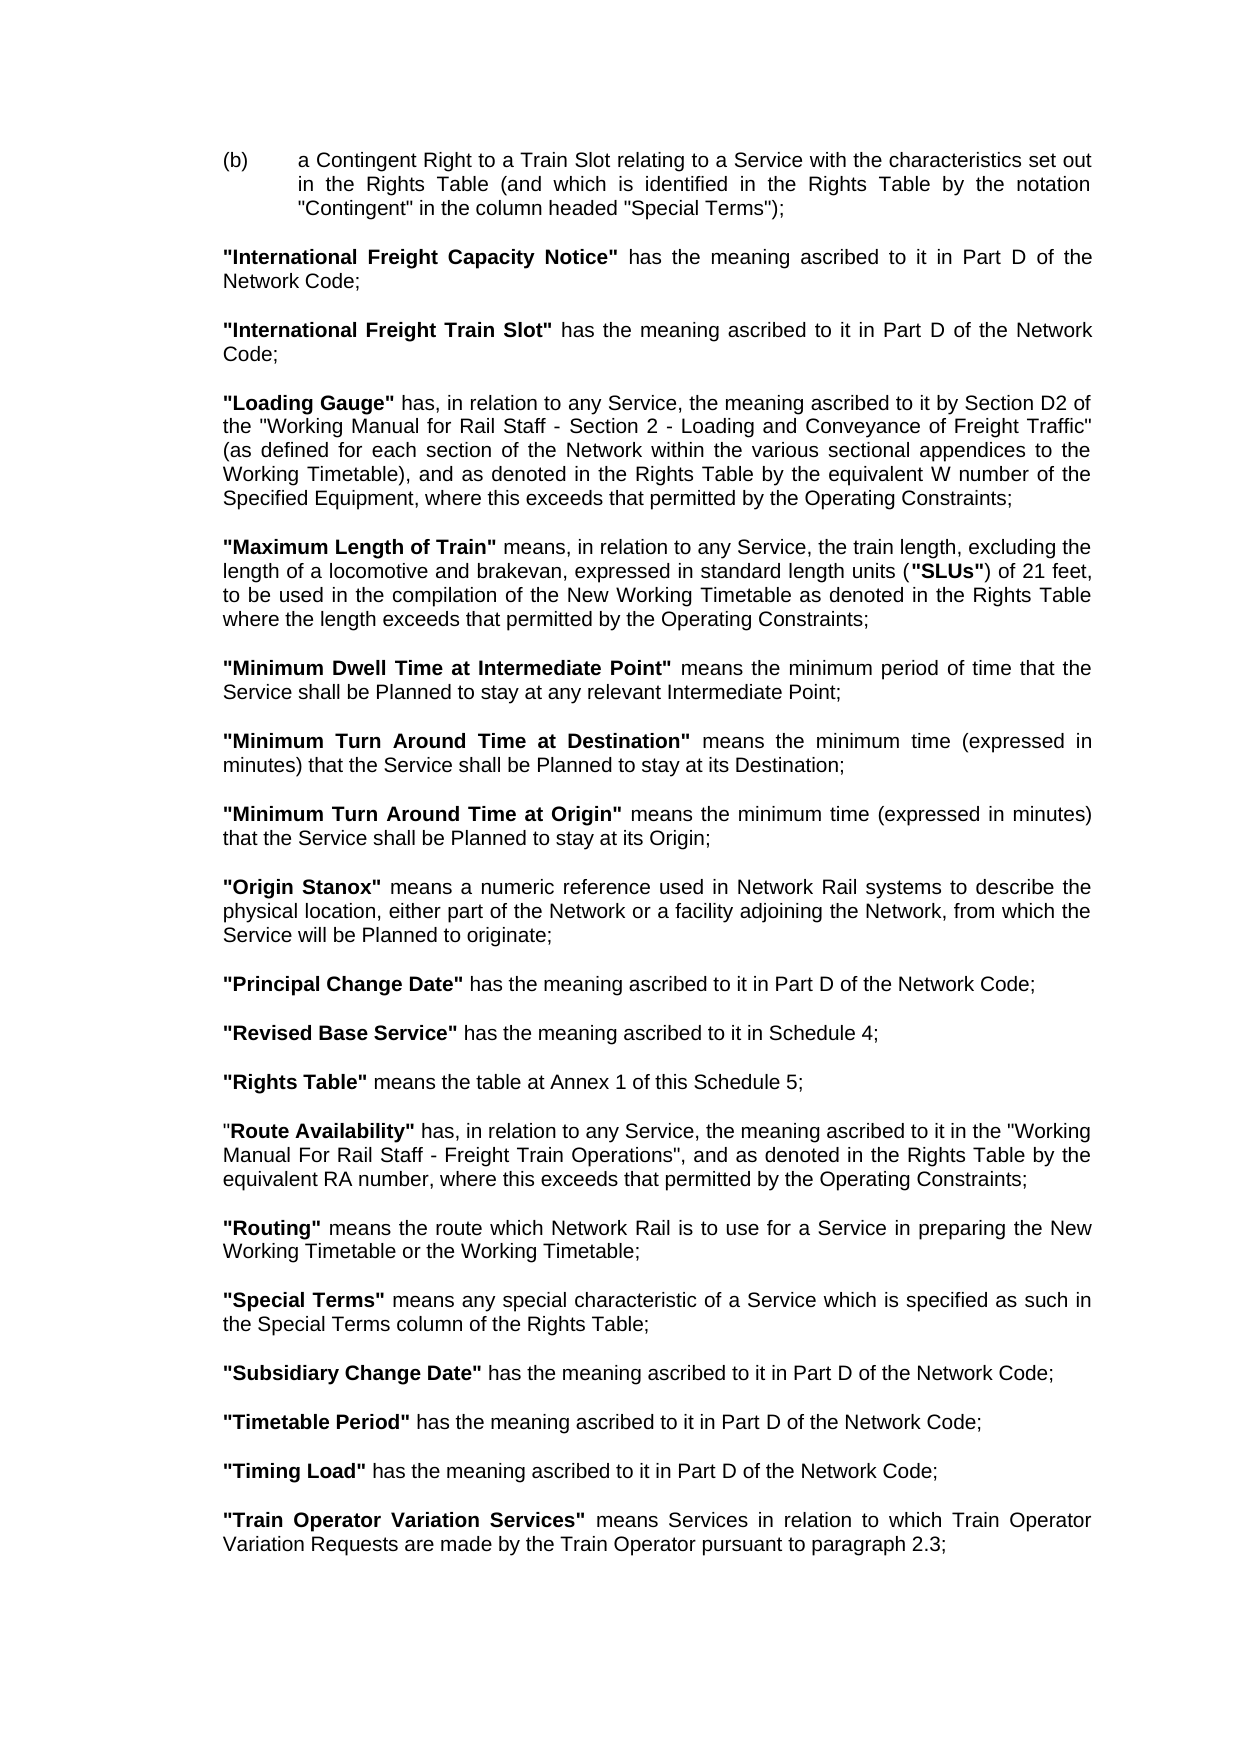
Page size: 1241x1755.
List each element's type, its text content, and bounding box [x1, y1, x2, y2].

text "International Freight Train Slot" has the meaning ascribed to it in Part D of the Network Code; [223, 317, 1093, 365]
text "Timetable Period" has the meaning ascribed to it in Part D of the Network Code; [223, 1410, 1093, 1434]
text "Revised Base Service" has the meaning ascribed to it in Schedule 4; [223, 1021, 1093, 1044]
text "Loading Gauge" has, in relation to any Service, the meaning ascribed to it by Section D2 of the "Working Manual for Rail Staff - Section 2 - Loading and Conveyance of Freight Traffic" (as defined for each section of the Network within the various sectional appendices to the Working Timetable), and as denoted in the Rights Table by the equivalent W number of the Specified Equipment, where this exceeds that permitted by the Operating Constraints; [223, 390, 1093, 510]
text "Subsidiary Change Date" has the meaning ascribed to it in Part D of the Network Code; [223, 1361, 1093, 1385]
text "Route Availability" has, in relation to any Service, the meaning ascribed to it in the "Working Manual For Rail Staff - Freight Train Operations", and as denoted in the Rights Table by the equivalent RA number, where this exceeds that permitted by the Operating Constraints; [223, 1118, 1093, 1190]
text "Routing" means the route which Network Rail is to use for a Service in preparing the New Working Timetable or the Working Timetable; [223, 1215, 1093, 1263]
text "Train Operator Variation Services" means Services in relation to which Train Operator Variation Requests are made by the Train Operator pursuant to paragraph 2.3; [223, 1508, 1093, 1556]
text "Maximum Length of Train" means, in relation to any Service, the train length, excluding the length of a locomotive and brakevan, expressed in standard length units ("SLUs") of 21 feet, to be used in the compilation of the New Working Timetable as denoted in the Rights Table where the length exceeds that permitted by the Operating Constraints; [223, 535, 1093, 631]
text "Principal Change Date" has the meaning ascribed to it in Part D of the Network Code; [223, 972, 1093, 996]
text "International Freight Capacity Notice" has the meaning ascribed to it in Part D of the Network Code; [223, 244, 1093, 292]
text "Special Terms" means any special characteristic of a Service which is specified as such in the Special Terms column of the Rights Table; [223, 1288, 1093, 1336]
text "Minimum Dwell Time at Intermediate Point" means the minimum period of time that the Service shall be Planned to stay at any relevant Intermediate Point; [223, 656, 1093, 704]
text "Minimum Turn Around Time at Destination" means the minimum time (expressed in minutes) that the Service shall be Planned to stay at its Destination; [223, 729, 1093, 777]
text "Minimum Turn Around Time at Origin" means the minimum time (expressed in minutes) that the Service shall be Planned to stay at its Origin; [223, 802, 1093, 850]
text "Rights Table" means the table at Annex 1 of this Schedule 5; [223, 1069, 1093, 1093]
text "Timing Load" has the meaning ascribed to it in Part D of the Network Code; [223, 1459, 1093, 1483]
subtitle a Contingent Right to a Train Slot relating to a Service with the characteristics set out in the Rights Table (and which is identified in the Rights Table by the notation "Contingent" in the column headed "Special Terms"); [223, 148, 1093, 219]
text "Origin Stanox" means a numeric reference used in Network Rail systems to describe the physical location, either part of the Network or a facility adjoining the Network, from which the Service will be Planned to originate; [223, 875, 1093, 947]
